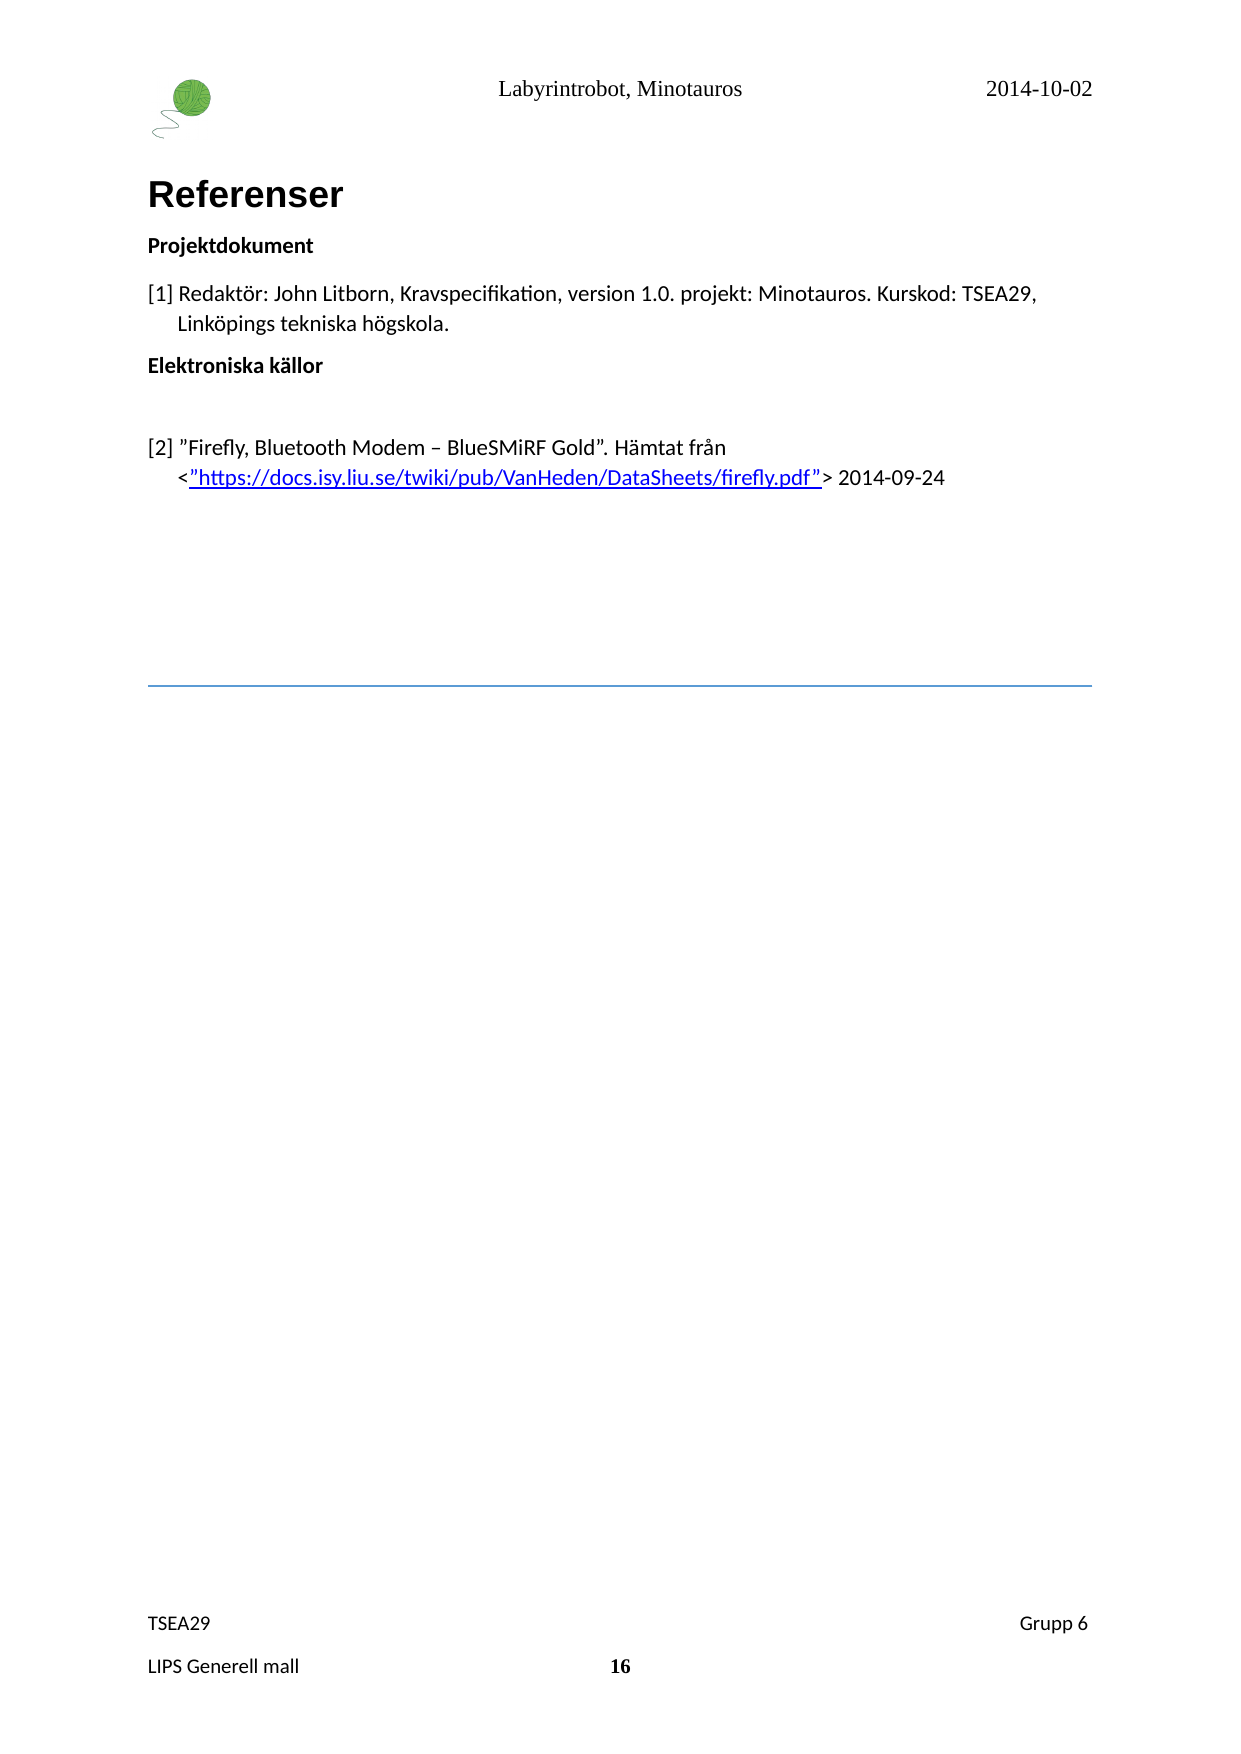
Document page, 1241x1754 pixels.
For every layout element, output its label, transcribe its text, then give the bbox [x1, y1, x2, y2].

picture [150, 76, 214, 141]
text [2] ”Firefly, Bluetooth Modem – BlueSMiRF Gold”. Hämtat från <”https://docs.isy.liu.se/twiki/pub/VanHeden/DataSheets/firefly.pdf”> 2014-09-24 [148, 433, 1092, 491]
list [1] Redaktör: John Litborn, Kravspecifikation, version 1.0. projekt: Minotauros. Kurskod: TSEA29, Linköpings tekniska högskola. [148, 279, 1092, 337]
text Referenser [148, 173, 1092, 216]
text Projektdokument [148, 231, 1092, 259]
text Elektroniska källor [148, 352, 1092, 413]
